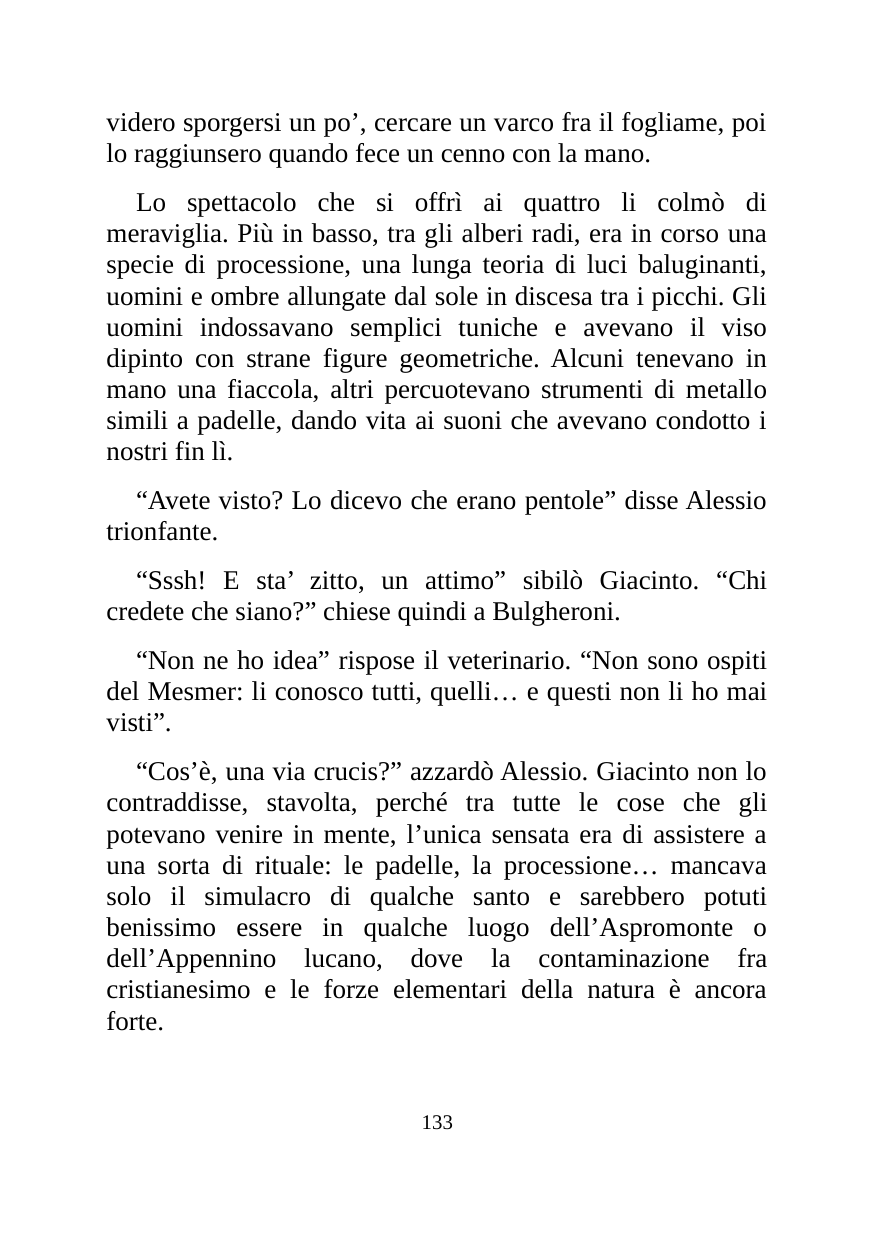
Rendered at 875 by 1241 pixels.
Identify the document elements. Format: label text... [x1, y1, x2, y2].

text “Non ne ho idea” rispose il veterinario. “Non sono ospiti del Mesmer: li conosco tutti, quelli… e questi non li ho mai visti”. [106, 644, 768, 738]
text videro sporgersi un po’, cercare un varco fra il fogliame, poi lo raggiunsero quando fece un cenno con la mano. [106, 106, 768, 168]
text “Avete visto? Lo dicevo che erano pentole” disse Alessio trionfante. [106, 484, 768, 547]
text “Cos’è, una via crucis?” azzardò Alessio. Giacinto non lo contraddisse, stavolta, perché tra tutte le cose che gli potevano venire in mente, l’unica sensata era di assistere a una sorta di rituale: le padelle, la processione… mancava solo il simulacro di qualche santo e sarebbero potuti benissimo essere in qualche luogo dell’Aspromonte o dell’Appennino lucano, dove la contaminazione fra cristianesimo e le forze elementari della natura è ancora forte. [106, 755, 768, 1036]
text “Sssh! E sta’ zitto, un attimo” sibilò Giacinto. “Chi credete che siano?” chiese quindi a Bulgheroni. [106, 564, 768, 627]
text Lo spettacolo che si offrì ai quattro li colmò di meraviglia. Più in basso, tra gli alberi radi, era in corso una specie di processione, una lunga teoria di luci baluginanti, uomini e ombre allungate dal sole in discesa tra i picchi. Gli uomini indossavano semplici tuniche e avevano il viso dipinto con strane figure geometriche. Alcuni tenevano in mano una fiaccola, altri percuotevano strumenti di metallo simili a padelle, dando vita ai suoni che avevano condotto i nostri fin lì. [106, 186, 768, 467]
